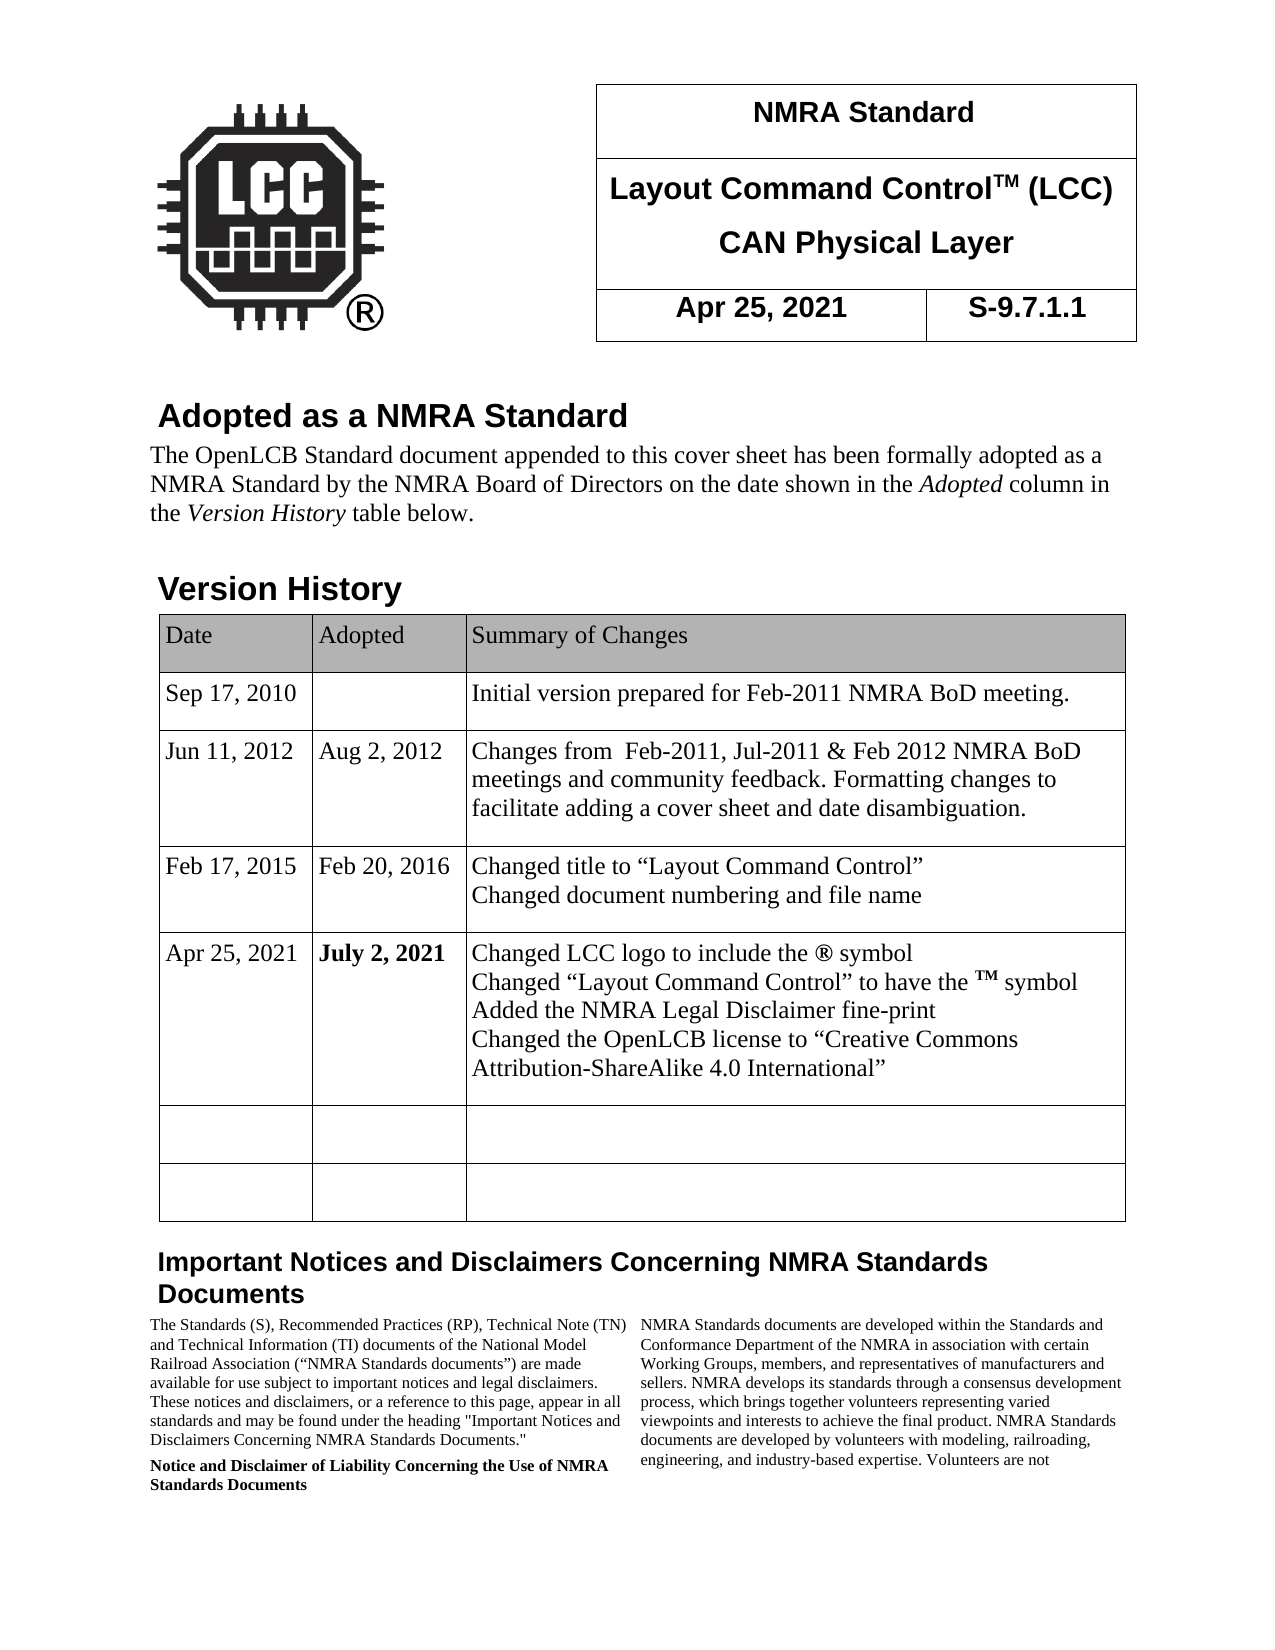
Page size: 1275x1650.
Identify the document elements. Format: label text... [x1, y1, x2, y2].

picture [138, 85, 405, 347]
table_cell [313, 673, 466, 730]
table_cell Sep 17, 2010 [160, 673, 312, 730]
table_cell Jun 11, 2012 [160, 731, 312, 846]
subtitle Version History [112, 569, 1125, 608]
table_cell Aug 2, 2012 [313, 731, 466, 846]
table_cell Apr 25, 2021 [160, 933, 312, 1105]
table_cell [160, 1106, 312, 1163]
text The OpenLCB Standard document appended to this cover sheet has been formally adopted as a NMRA Standard by the NMRA Board of Directors on the date shown in the Adopted column in the Version History table below. [150, 440, 1125, 527]
text NMRA Standards documents are developed within the Standards and Conformance Department of the NMRA in association with certain Working Groups, members, and representatives of manufacturers and sellers. NMRA develops its standards through a consensus development process, which brings together volunteers representing varied viewpoints and interests to achieve the final product. NMRA Standards documents are developed by volunteers with modeling, railroading, engineering, and industry-based expertise. Volunteers are not [640, 1315, 1125, 1468]
table_cell Changed LCC logo to include the ® symbol Changed “Layout Command Control” to have the TM symbol Added the NMRA Legal Disclaimer fine-print Changed the OpenLCB license to “Creative Commons Attribution-ShareAlike 4.0 International” [467, 933, 1125, 1105]
subtitle Adopted as a NMRA Standard [112, 396, 1125, 434]
table_cell Feb 17, 2015 [160, 847, 312, 932]
table_cell Feb 20, 2016 [313, 847, 466, 932]
table_cell Changes from Feb-2011, Jul-2011 & Feb 2012 NMRA BoD meetings and community feedback. Formatting changes to facilitate adding a cover sheet and date disambiguation. [467, 731, 1125, 846]
table_cell [467, 1164, 1125, 1221]
table_header Date [160, 615, 312, 672]
table_cell [467, 1106, 1125, 1163]
table_cell Changed title to “Layout Command Control” Changed document numbering and file name [467, 847, 1125, 932]
text Notice and Disclaimer of Liability Concerning the Use of NMRA Standards Documents [150, 1455, 634, 1494]
table_cell July 2, 2021 [313, 933, 466, 1105]
subtitle Important Notices and Disclaimers Concerning NMRA Standards Documents [112, 1246, 1125, 1309]
table_header Summary of Changes [467, 615, 1125, 672]
table_cell [313, 1164, 466, 1221]
table_cell Initial version prepared for Feb-2011 NMRA BoD meeting. [467, 673, 1125, 730]
table_header Adopted [313, 615, 466, 672]
table_cell [160, 1164, 312, 1221]
text The Standards (S), Recommended Practices (RP), Technical Note (TN) and Technical Information (TI) documents of the National Model Railroad Association (“NMRA Standards documents”) are made available for use subject to important notices and legal disclaimers. These notices and disclaimers, or a reference to this page, appear in all standards and may be found under the heading "Important Notices and Disclaimers Concerning NMRA Standards Documents." [150, 1315, 634, 1449]
table_cell [313, 1106, 466, 1163]
